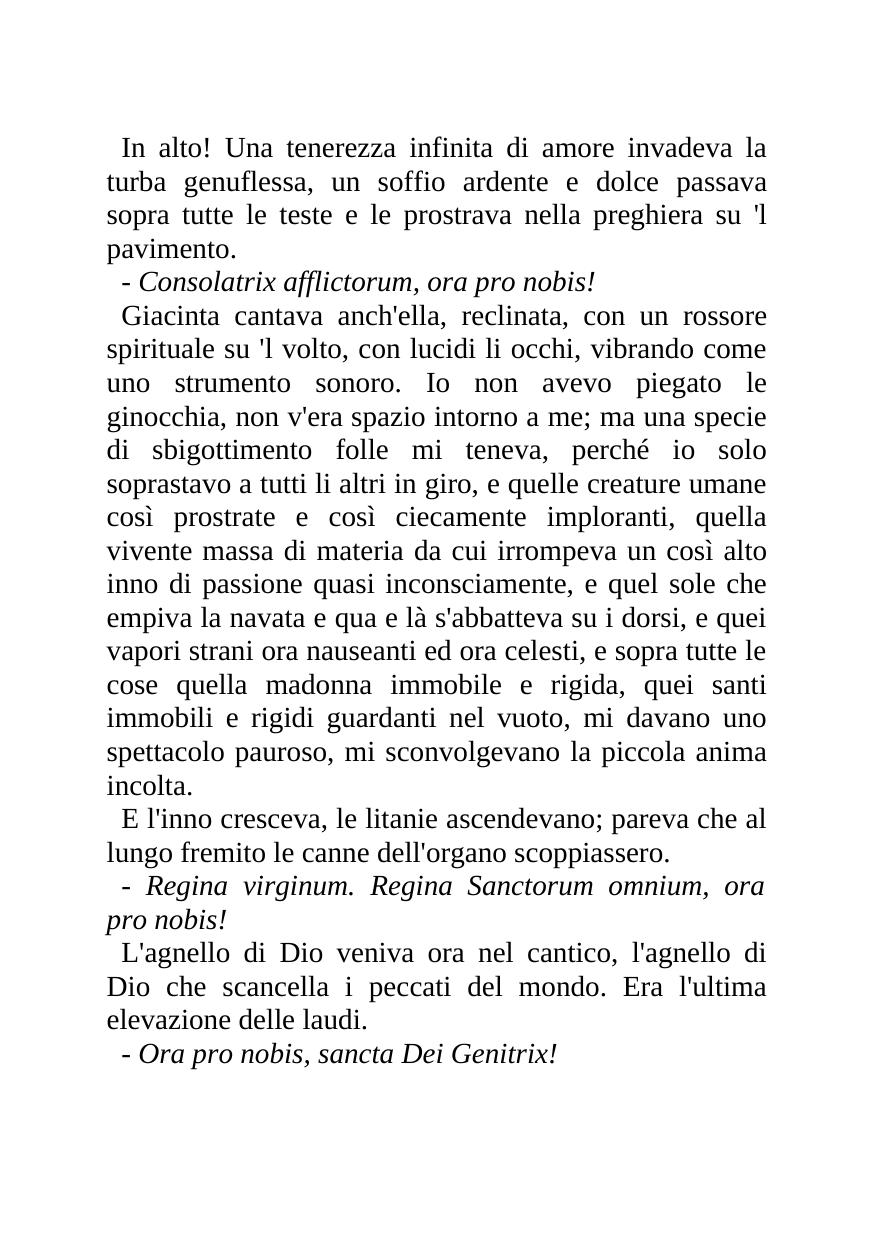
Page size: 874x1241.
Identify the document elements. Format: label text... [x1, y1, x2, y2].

text L'agnello di Dio veniva ora nel cantico, l'agnello di Dio che scancella i peccati del mondo. Era l'ultima elevazione delle laudi. [106, 935, 768, 1036]
text E l'inno cresceva, le litanie ascendevano; pareva che al lungo fremito le canne dell'organo scoppiassero. [106, 801, 768, 868]
text - Regina virginum. Regina Sanctorum omnium, ora pro nobis! [106, 868, 768, 935]
text - Consolatrix afflictorum, ora pro nobis! [106, 264, 768, 298]
text - Ora pro nobis, sancta Dei Genitrix! [106, 1036, 768, 1069]
text Giacinta cantava anch'ella, reclinata, con un rossore spirituale su 'l volto, con lucidi li occhi, vibrando come uno strumento sonoro. Io non avevo piegato le ginocchia, non v'era spazio intorno a me; ma una specie di sbigottimento folle mi teneva, perché io solo soprastavo a tutti li altri in giro, e quelle creature umane così prostrate e così ciecamente imploranti, quella vivente massa di materia da cui irrompeva un così alto inno di passione quasi inconsciamente, e quel sole che empiva la navata e qua e là s'abbatteva su i dorsi, e quei vapori strani ora nauseanti ed ora celesti, e sopra tutte le cose quella madonna immobile e rigida, quei santi immobili e rigidi guardanti nel vuoto, mi davano uno spettacolo pauroso, mi sconvolgevano la piccola anima incolta. [106, 298, 768, 801]
text In alto! Una tenerezza infinita di amore invadeva la turba genuflessa, un soffio ardente e dolce passava sopra tutte le teste e le prostrava nella preghiera su 'l pavimento. [106, 130, 768, 264]
